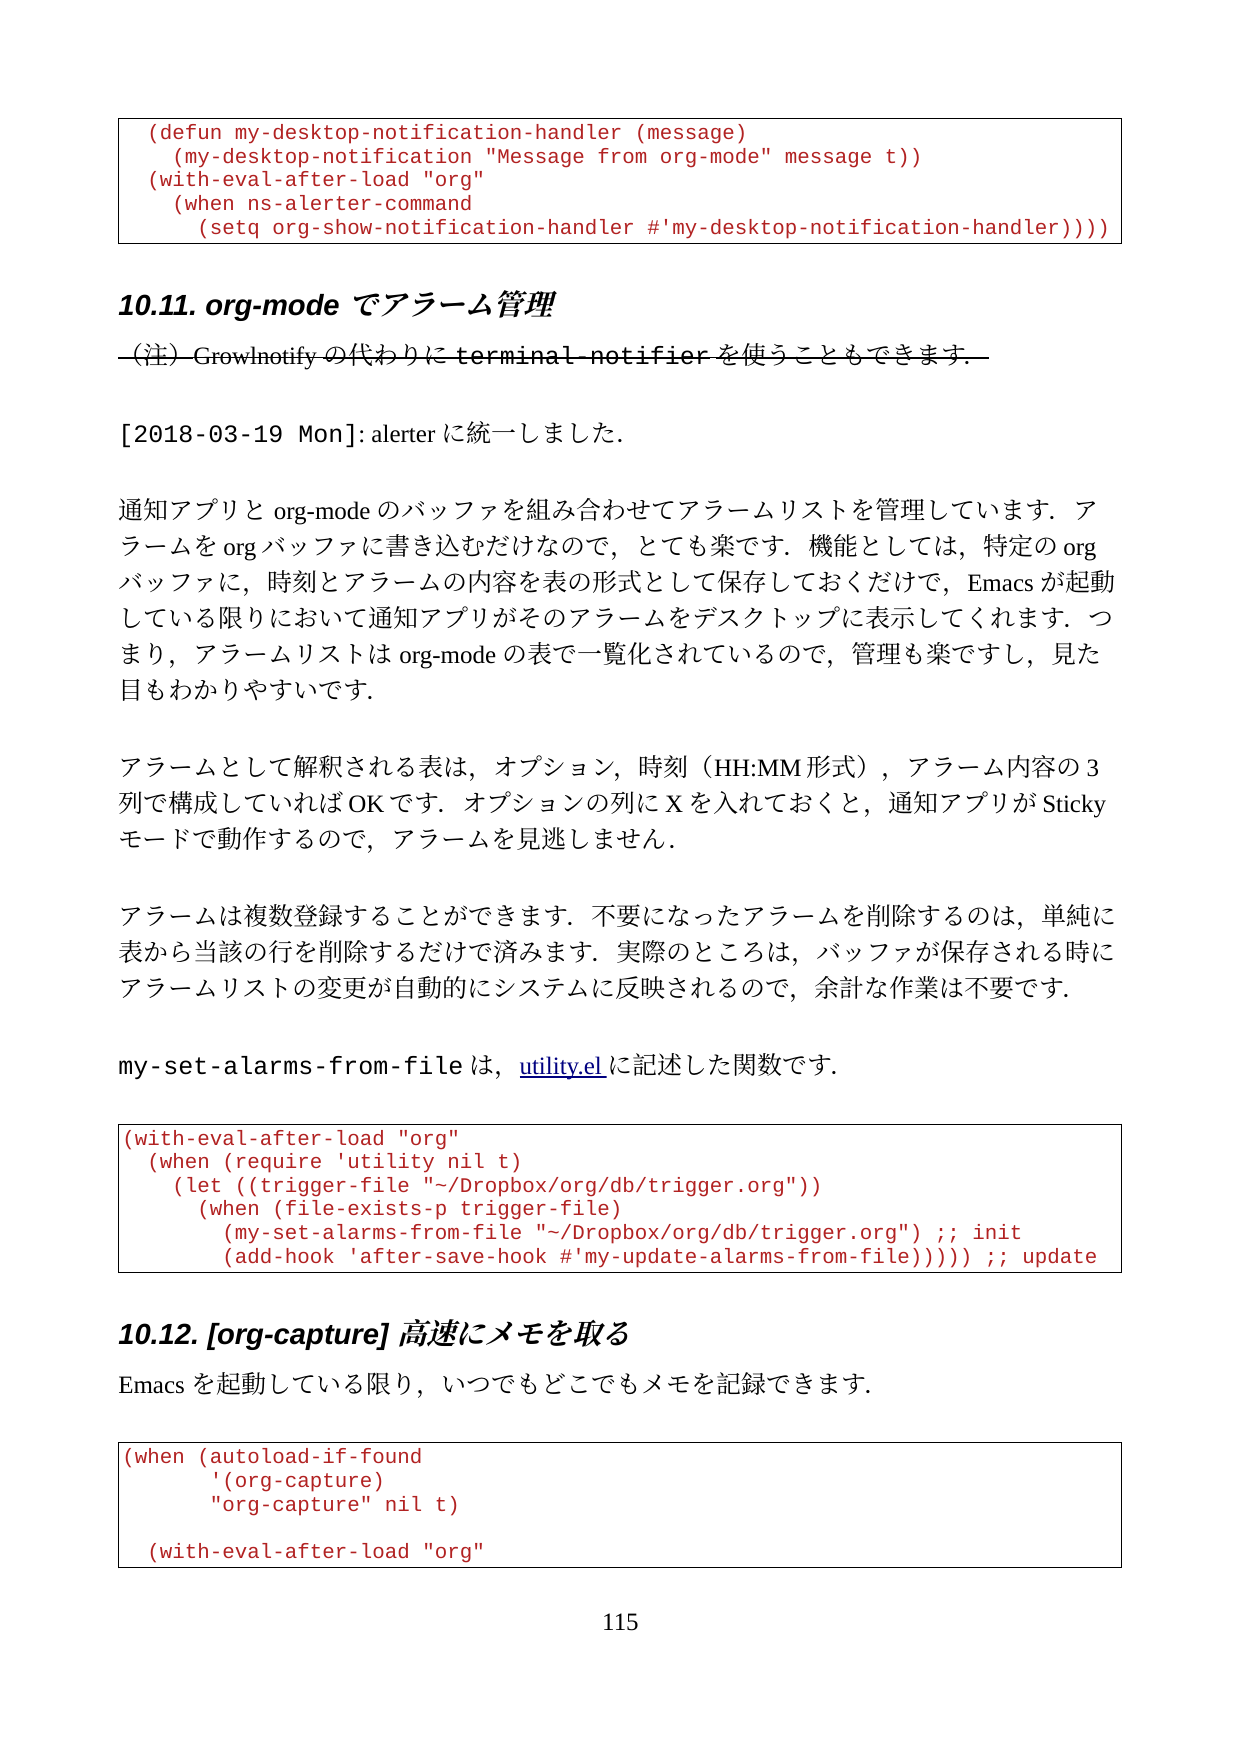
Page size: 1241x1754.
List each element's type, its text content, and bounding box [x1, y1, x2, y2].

text (my-set-alarms-from-file "~/Dropbox/org/db/trigger.org") ;; init [119, 1218, 1121, 1242]
text (when ns-alerter-command [119, 189, 1121, 213]
text (defun my-desktop-notification-handler (message) [119, 119, 1121, 142]
text アラームは複数登録することができます．不要になったアラームを削除するのは，単純に表から当該の行を削除するだけで済みます．実際のところは，バッファが保存される時にアラームリストの変更が自動的にシステムに反映されるので，余計な作業は不要です． [118, 897, 1122, 1033]
text (when (file-exists-p trigger-file) [119, 1194, 1121, 1218]
subtitle [org-capture] 高速にメモを取る [118, 1311, 1122, 1353]
text （注）Growlnotify の代わりに terminal-notifier を使うこともできます． [118, 336, 1122, 401]
subtitle org-mode でアラーム管理 [118, 282, 1122, 323]
text my-set-alarms-from-file は，utility.elに記述した関数です． [118, 1046, 1122, 1111]
text 通知アプリと org-mode のバッファを組み合わせてアラームリストを管理しています．アラームをorgバッファに書き込むだけなので，とても楽です．機能としては，特定のorgバッファに，時刻とアラームの内容を表の形式として保存しておくだけで，Emacs が起動している限りにおいて通知アプリがそのアラームをデスクトップに表示してくれます．つまり，アラームリストは org-mode の表で一覧化されているので，管理も楽ですし，見た目もわかりやすいです． [118, 491, 1122, 735]
text "org-capture" nil t) [119, 1489, 1121, 1513]
text アラームとして解釈される表は，オプション，時刻（HH:MM形式），アラーム内容の3列で構成していればOKです．オプションの列にXを入れておくと，通知アプリがStickyモードで動作するので，アラームを見逃しません． [118, 748, 1122, 884]
text (let ((trigger-file "~/Dropbox/org/db/trigger.org")) [119, 1171, 1121, 1194]
text (my-desktop-notification "Message from org-mode" message t)) [119, 142, 1121, 165]
text (add-hook 'after-save-hook #'my-update-alarms-from-file))))) ;; update [119, 1242, 1121, 1272]
text [2018-03-19 Mon]: alerter に統一しました． [118, 413, 1122, 478]
text (with-eval-after-load "org" [119, 1537, 1121, 1567]
text (when (autoload-if-found [119, 1443, 1121, 1466]
text (when (require 'utility nil t) [119, 1147, 1121, 1171]
text Emacs を起動している限り，いつでもどこでもメモを記録できます． [118, 1365, 1122, 1430]
text (with-eval-after-load "org" [119, 165, 1121, 189]
text (setq org-show-notification-handler #'my-desktop-notification-handler)))) [119, 213, 1121, 243]
text '(org-capture) [119, 1466, 1121, 1489]
text (with-eval-after-load "org" [119, 1125, 1121, 1147]
